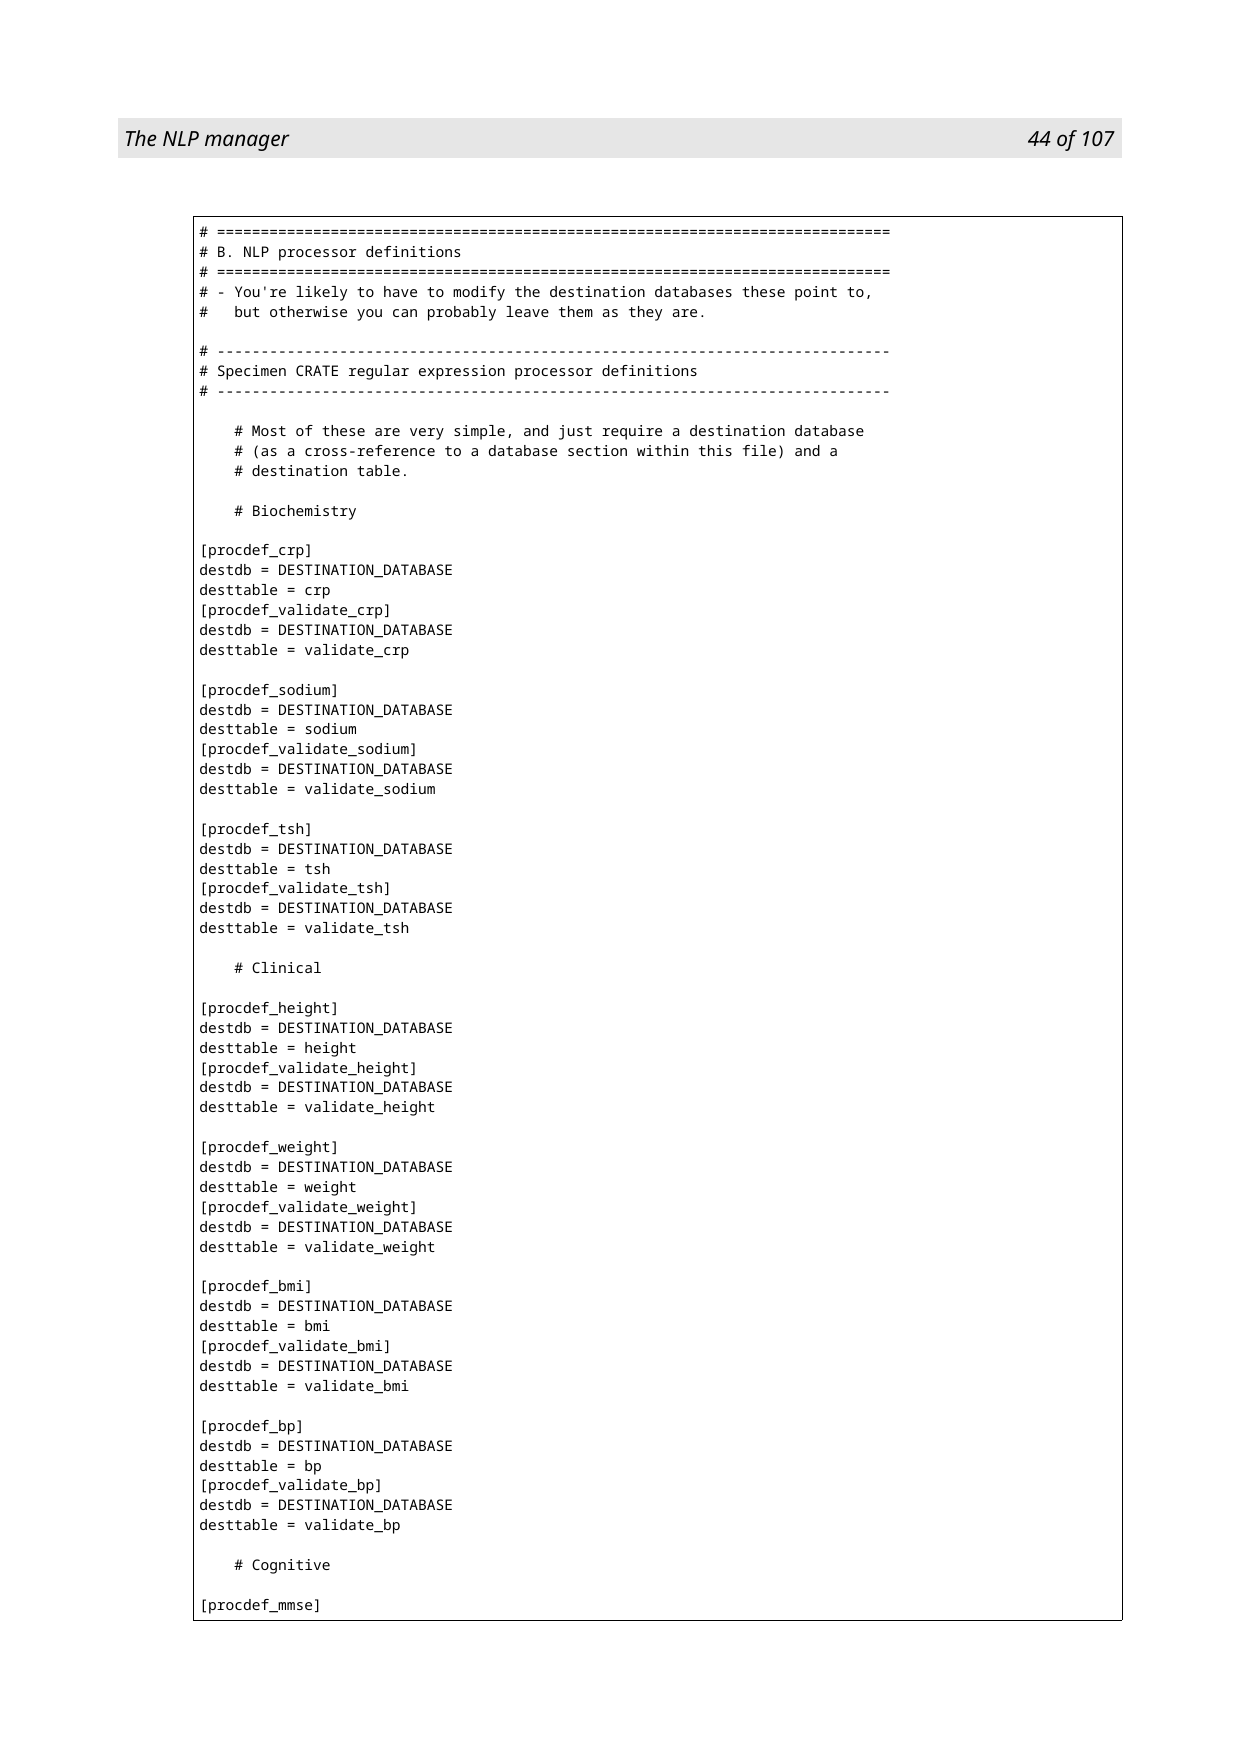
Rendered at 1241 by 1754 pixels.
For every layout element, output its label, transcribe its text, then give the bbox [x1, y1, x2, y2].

table_header # ============================================================================= # B. NLP processor definitions # ============================================================================= # - You're likely to have to modify the destination databases these point to, # but otherwise you can probably leave them as they are. # ----------------------------------------------------------------------------- # Specimen CRATE regular expression processor definitions # ----------------------------------------------------------------------------- # Most of these are very simple, and just require a destination database # (as a cross-reference to a database section within this file) and a # destination table. # Biochemistry [procdef_crp] destdb = DESTINATION_DATABASE desttable = crp [procdef_validate_crp] destdb = DESTINATION_DATABASE desttable = validate_crp [procdef_sodium] destdb = DESTINATION_DATABASE desttable = sodium [procdef_validate_sodium] destdb = DESTINATION_DATABASE desttable = validate_sodium [procdef_tsh] destdb = DESTINATION_DATABASE desttable = tsh [procdef_validate_tsh] destdb = DESTINATION_DATABASE desttable = validate_tsh # Clinical [procdef_height] destdb = DESTINATION_DATABASE desttable = height [procdef_validate_height] destdb = DESTINATION_DATABASE desttable = validate_height [procdef_weight] destdb = DESTINATION_DATABASE desttable = weight [procdef_validate_weight] destdb = DESTINATION_DATABASE desttable = validate_weight [procdef_bmi] destdb = DESTINATION_DATABASE desttable = bmi [procdef_validate_bmi] destdb = DESTINATION_DATABASE desttable = validate_bmi [procdef_bp] destdb = DESTINATION_DATABASE desttable = bp [procdef_validate_bp] destdb = DESTINATION_DATABASE desttable = validate_bp # Cognitive [procdef_mmse] [194, 217, 1122, 1620]
